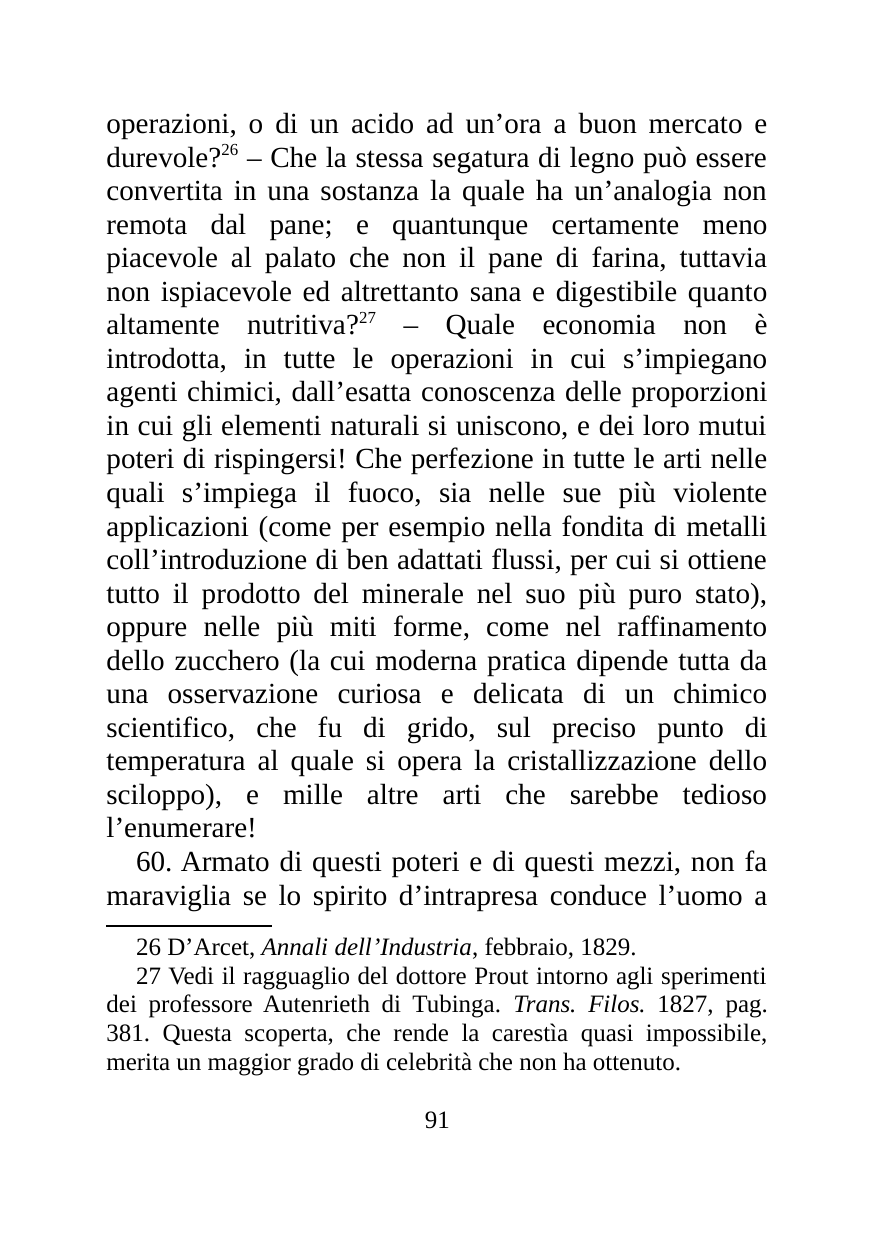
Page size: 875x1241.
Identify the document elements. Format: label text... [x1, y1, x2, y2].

text D’Arcet, Annali dell’Industria, febbraio, 1829. [106, 932, 768, 961]
text Vedi il ragguaglio del dottore Prout intorno agli sperimenti dei professore Autenrieth di Tubinga. Trans. Filos. 1827, pag. 381. Questa scoperta, che rende la carestìa quasi impossibile, merita un maggior grado di celebrità che non ha ottenuto. [106, 961, 768, 1076]
text operazioni, o di un acido ad un’ora a buon mercato e durevole? – Che la stessa segatura di legno può essere convertita in una sostanza la quale ha un’analogia non remota dal pane; e quantunque certamente meno piacevole al palato che non il pane di farina, tuttavia non ispiacevole ed altrettanto sana e digestibile quanto altamente nutritiva? – Quale economia non è introdotta, in tutte le operazioni in cui s’impiegano agenti chimici, dall’esatta conoscenza delle proporzioni in cui gli elementi naturali si uniscono, e dei loro mutui poteri di rispingersi! Che perfezione in tutte le arti nelle quali s’impiega il fuoco, sia nelle sue più violente applicazioni (come per esempio nella fondita di metalli coll’introduzione di ben adattati flussi, per cui si ottiene tutto il prodotto del minerale nel suo più puro stato), oppure nelle più miti forme, come nel raffinamento dello zucchero (la cui moderna pratica dipende tutta da una osservazione curiosa e delicata di un chimico scientifico, che fu di grido, sul preciso punto di temperatura al quale si opera la cristallizzazione dello sciloppo), e mille altre arti che sarebbe tedioso l’enumerare! [106, 106, 768, 844]
text 60. Armato di questi poteri e di questi mezzi, non fa maraviglia se lo spirito d’intrapresa conduce l’uomo a [106, 844, 768, 911]
